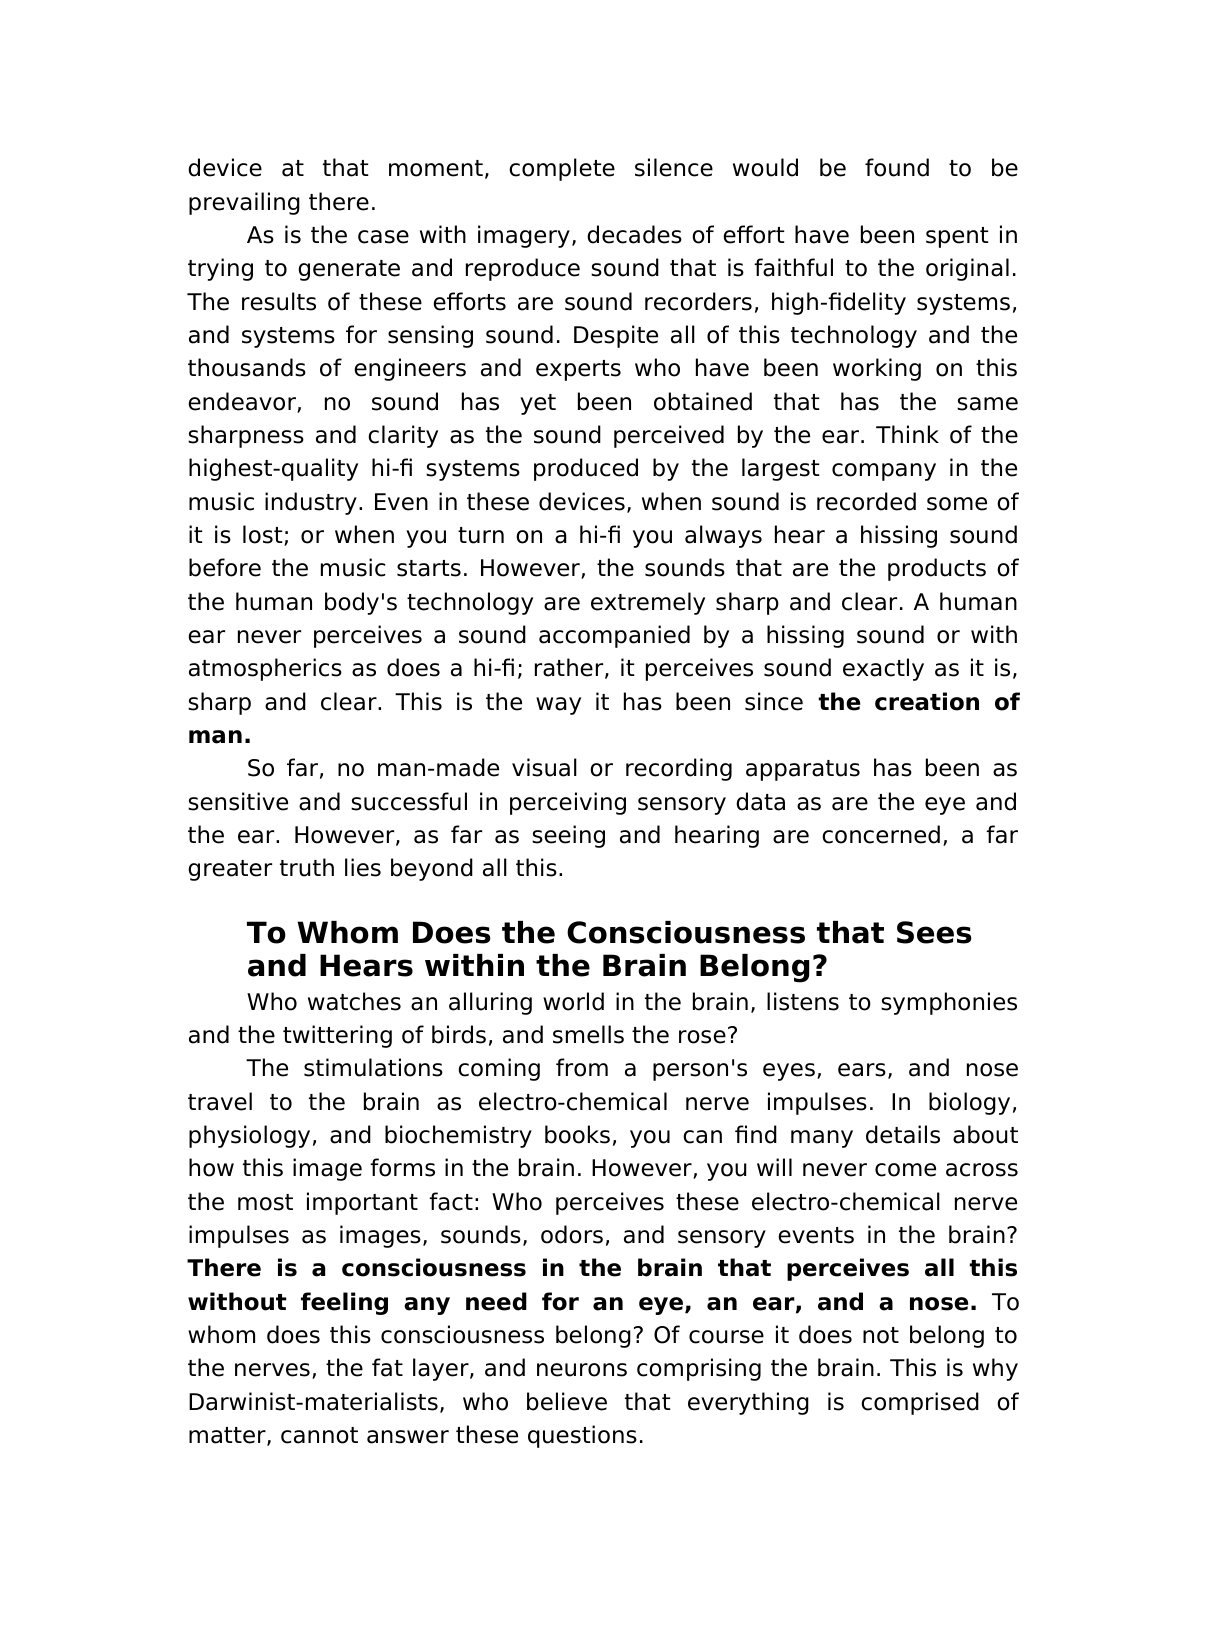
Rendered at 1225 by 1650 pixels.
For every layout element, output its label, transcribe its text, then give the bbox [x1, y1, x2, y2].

text Who watches an alluring world in the brain, listens to symphonies and the twittering of birds, and smells the rose? [187, 983, 1020, 1050]
text As is the case with imagery, decades of effort have been spent in trying to generate and reproduce sound that is faithful to the original. The results of these efforts are sound recorders, high-fidelity systems, and systems for sensing sound. Despite all of this technology and the thousands of engineers and experts who have been working on this endeavor, no sound has yet been obtained that has the same sharpness and clarity as the sound perceived by the ear. Think of the highest-quality hi-fi systems produced by the largest company in the music industry. Even in these devices, when sound is recorded some of it is lost; or when you turn on a hi-fi you always hear a hissing sound before the music starts. However, the sounds that are the products of the human body's technology are extremely sharp and clear. A human ear never perceives a sound accompanied by a hissing sound or with atmospherics as does a hi-fi; rather, it perceives sound exactly as it is, sharp and clear. This is the way it has been since the creation of man. [187, 217, 1020, 750]
text The stimulations coming from a person's eyes, ears, and nose travel to the brain as electro-chemical nerve impulses. In biology, physiology, and biochemistry books, you can find many details about how this image forms in the brain. However, you will never come across the most important fact: Who perceives these electro-chemical nerve impulses as images, sounds, odors, and sensory events in the brain? There is a consciousness in the brain that perceives all this without feeling any need for an eye, an ear, and a nose. To whom does this consciousness belong? Of course it does not belong to the nerves, the fat layer, and neurons comprising the brain. This is why Darwinist-materialists, who believe that everything is comprised of matter, cannot answer these questions. [187, 1050, 1020, 1450]
text device at that moment, complete silence would be found to be prevailing there. [187, 150, 1020, 217]
text So far, no man-made visual or recording apparatus has been as sensitive and successful in perceiving sensory data as are the eye and the ear. However, as far as seeing and hearing are concerned, a far greater truth lies beyond all this. [187, 750, 1020, 883]
text and Hears within the Brain Belong? [187, 950, 1020, 983]
text To Whom Does the Consciousness that Sees [187, 917, 1020, 950]
